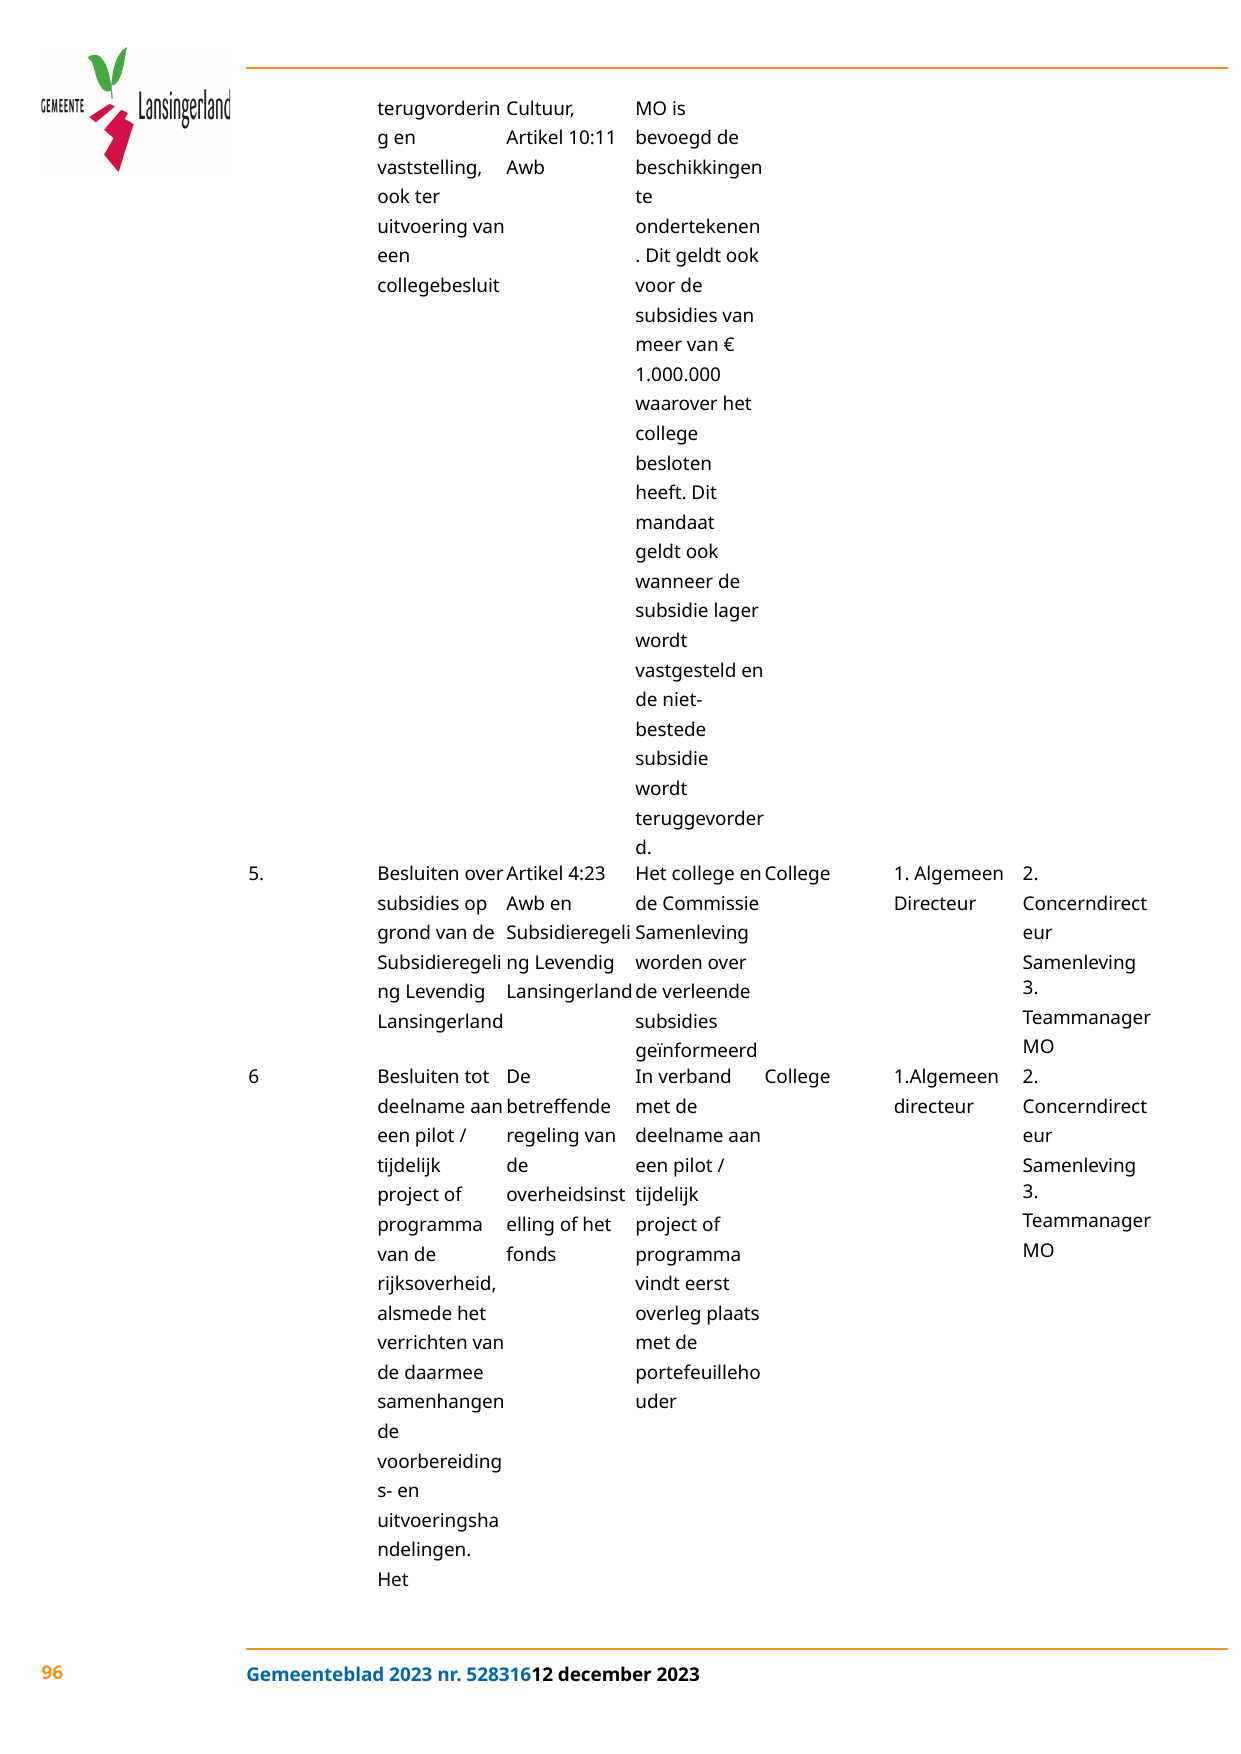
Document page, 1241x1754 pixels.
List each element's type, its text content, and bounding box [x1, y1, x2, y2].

table_cell De betreffende regeling van de overheidsinstelling of het fonds [506, 1063, 635, 1592]
picture [41, 47, 231, 172]
table_cell Het college en de Commissie Samenleving worden over de verleende subsidies geïnformeerd [635, 860, 764, 1063]
table_cell 3. Teammanager MO [1023, 975, 1152, 1063]
table_cell 1. Algemeen Directeur [894, 860, 1022, 1063]
table_cell College [764, 860, 893, 1063]
table_cell 5. [248, 860, 377, 1063]
table_cell [764, 95, 893, 860]
table_cell 2. Concerndirecteur Samenleving [1023, 860, 1152, 974]
table_cell 1.Algemeen directeur [894, 1063, 1022, 1592]
table_cell [894, 95, 1022, 860]
table_cell Besluiten tot deelname aan een pilot / tijdelijk project of programma van de rijksoverheid, alsmede het verrichten van de daarmee samenhangende voorbereidings- en uitvoeringshandelingen. Het [377, 1063, 506, 1592]
table_cell terugvordering en vaststelling, ook ter uitvoering van een collegebesluit [377, 95, 506, 860]
table_cell MO is bevoegd de beschikkingen te ondertekenen. Dit geldt ook voor de subsidies van meer van € 1.000.000 waarover het college besloten heeft. Dit mandaat geldt ook wanneer de subsidie lager wordt vastgesteld en de niet-bestede subsidie wordt teruggevorderd. [635, 95, 764, 860]
table_cell [248, 95, 377, 860]
table_cell 6 [248, 1063, 377, 1592]
table_cell College [764, 1063, 893, 1592]
table_cell [1023, 95, 1152, 860]
table_cell Artikel 4:23 Awb en Subsidieregeling Levendig Lansingerland [506, 860, 635, 1063]
table_cell 2. Concerndirecteur Samenleving [1023, 1063, 1152, 1178]
table_cell 3. Teammanager MO [1023, 1178, 1152, 1592]
table_cell Cultuur, Artikel 10:11 Awb [506, 95, 635, 860]
table_cell Besluiten over subsidies op grond van de Subsidieregeling Levendig Lansingerland [377, 860, 506, 1063]
table_cell In verband met de deelname aan een pilot / tijdelijk project of programma vindt eerst overleg plaats met de portefeuillehouder [635, 1063, 764, 1592]
